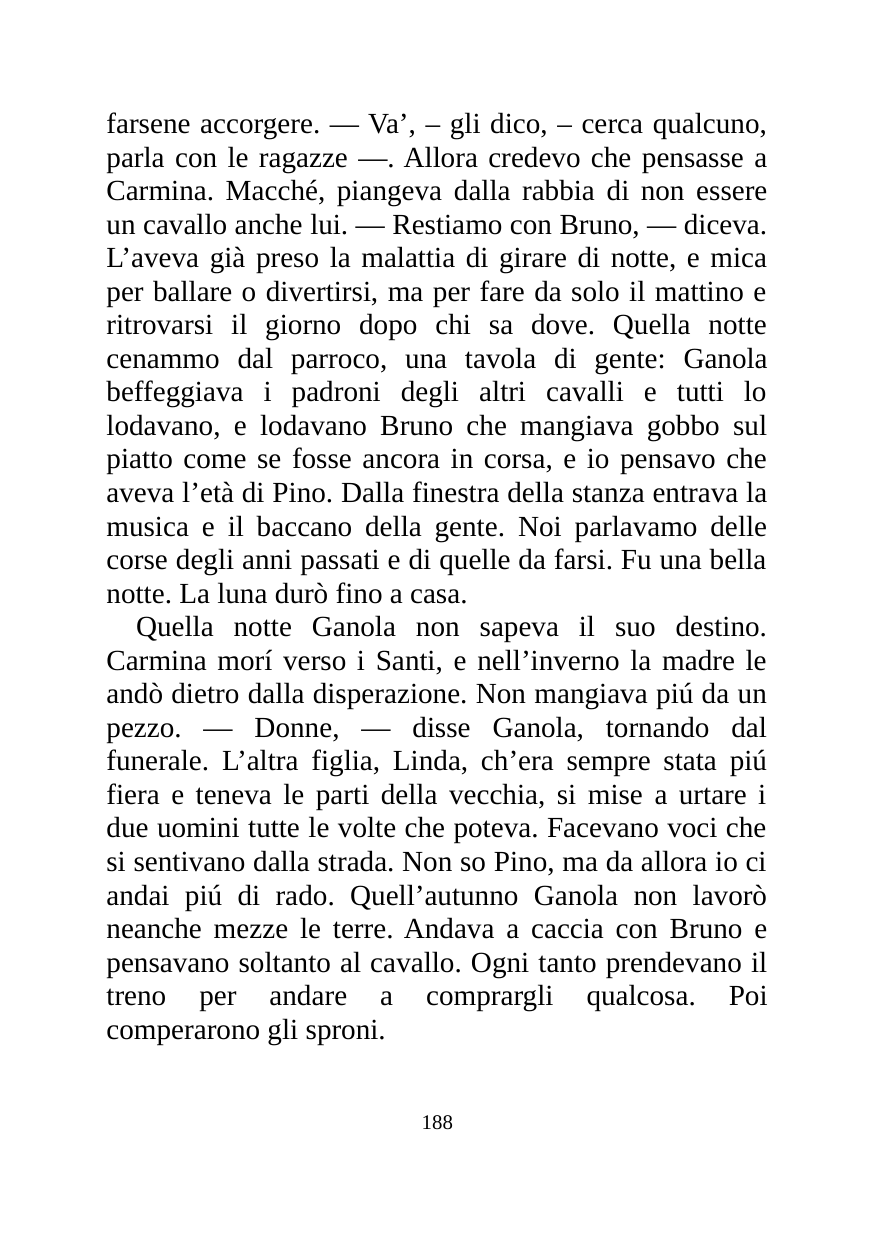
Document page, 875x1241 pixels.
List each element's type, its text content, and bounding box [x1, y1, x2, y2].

text farsene accorgere. — Va’, – gli dico, – cerca qualcuno, parla con le ragazze —. Allora credevo che pensasse a Carmina. Macché, piangeva dalla rabbia di non essere un cavallo anche lui. — Restiamo con Bruno, — diceva. L’aveva già preso la malattia di girare di notte, e mica per ballare o divertirsi, ma per fare da solo il mattino e ritrovarsi il giorno dopo chi sa dove. Quella notte cenammo dal parroco, una tavola di gente: Ganola beffeggiava i padroni degli altri cavalli e tutti lo lodavano, e lodavano Bruno che mangiava gobbo sul piatto come se fosse ancora in corsa, e io pensavo che aveva l’età di Pino. Dalla finestra della stanza entrava la musica e il baccano della gente. Noi parlavamo delle corse degli anni passati e di quelle da farsi. Fu una bella notte. La luna durò fino a casa. [106, 106, 768, 609]
text Quella notte Ganola non sapeva il suo destino. Carmina morí verso i Santi, e nell’inverno la madre le andò dietro dalla disperazione. Non mangiava piú da un pezzo. — Donne, — disse Ganola, tornando dal funerale. L’altra figlia, Linda, ch’era sempre stata piú fiera e teneva le parti della vecchia, si mise a urtare i due uomini tutte le volte che poteva. Facevano voci che si sentivano dalla strada. Non so Pino, ma da allora io ci andai piú di rado. Quell’autunno Ganola non lavorò neanche mezze le terre. Andava a caccia con Bruno e pensavano soltanto al cavallo. Ogni tanto prendevano il treno per andare a comprargli qualcosa. Poi comperarono gli sproni. [106, 609, 768, 1045]
